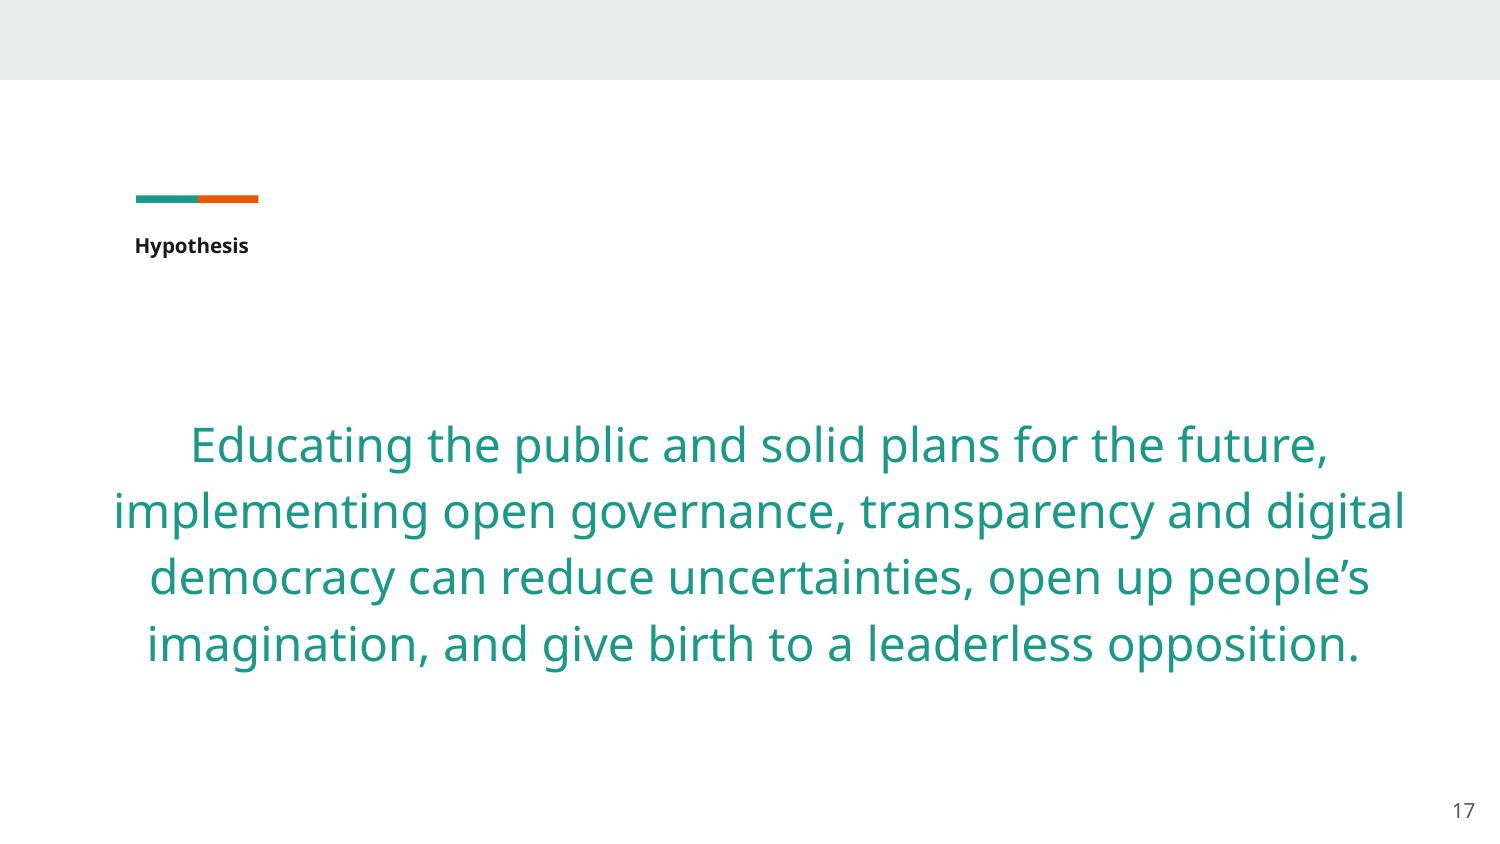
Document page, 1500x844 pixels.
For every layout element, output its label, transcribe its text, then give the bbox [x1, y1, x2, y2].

slide_number [1400, 779, 1491, 844]
title Hypothesis [119, 216, 1381, 305]
list Educating the public and solid plans for the future, implementing open governance, transparency and digital democracy can reduce uncertainties, open up people’s imagination, and give birth to a leaderless opposition. [61, 391, 1460, 844]
